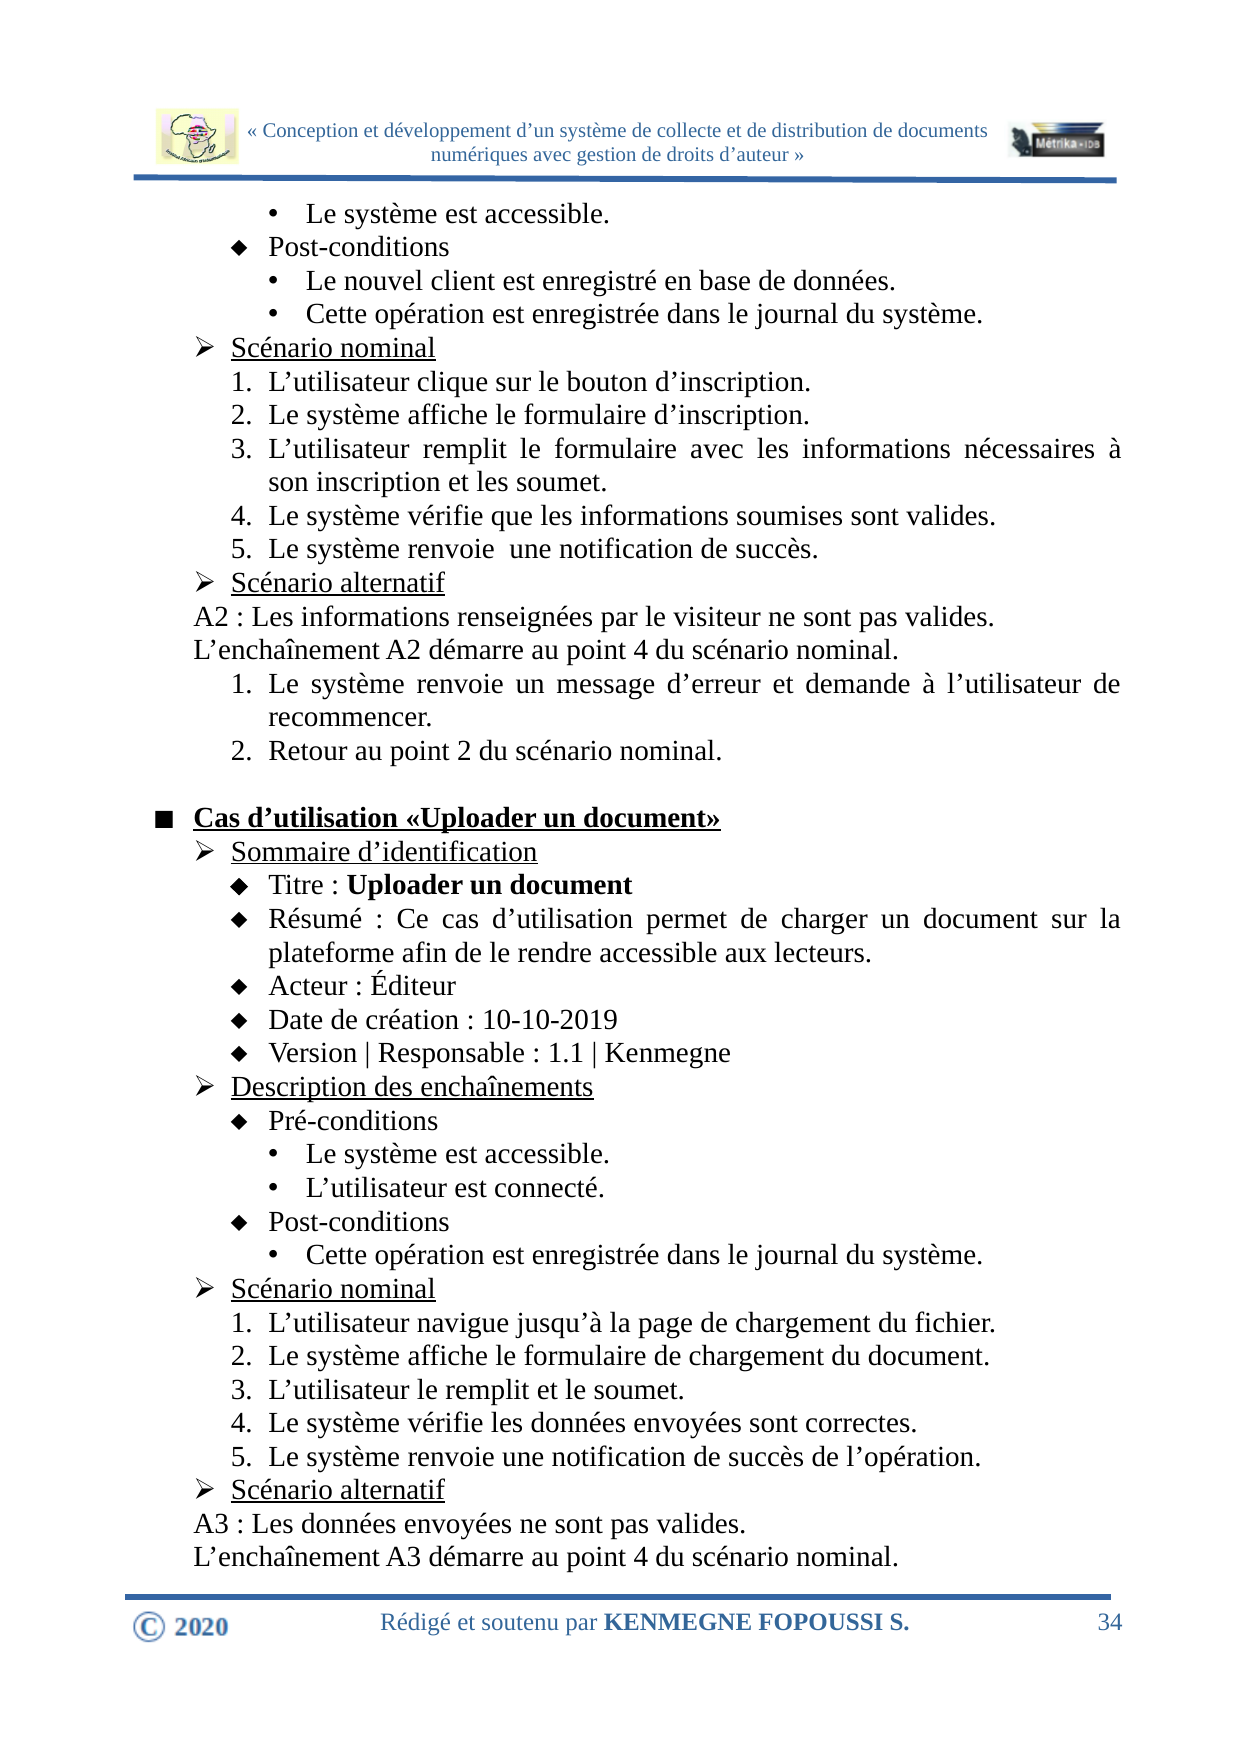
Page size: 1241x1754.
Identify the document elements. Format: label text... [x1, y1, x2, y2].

picture [126, 1604, 231, 1647]
list Scénario nominal [193, 1271, 1122, 1305]
list Le système est accessible. [268, 1136, 1122, 1170]
text L’enchaînement A3 démarre au point 4 du scénario nominal. [118, 1539, 1122, 1573]
list Le système vérifie les données envoyées sont correctes. [231, 1405, 1122, 1439]
list Date de création : 10-10-2019 [231, 1002, 1122, 1036]
list Pré-conditions [231, 1103, 1122, 1136]
list L’utilisateur est connecté. [268, 1170, 1122, 1204]
list L’utilisateur le remplit et le soumet. [231, 1372, 1122, 1405]
list Sommaire d’identification [193, 834, 1122, 867]
list Scénario alternatif [193, 1472, 1122, 1506]
list Description des enchaînements [193, 1069, 1122, 1103]
list Le nouvel client est enregistré en base de données. [268, 263, 1122, 297]
list Cette opération est enregistrée dans le journal du système. [268, 297, 1122, 330]
list Le système renvoie une notification de succès de l’opération. [231, 1439, 1122, 1472]
text L’enchaînement A2 démarre au point 4 du scénario nominal. [118, 632, 1122, 666]
list Version | Responsable : 1.1 | Kenmegne [231, 1036, 1122, 1069]
list Post-conditions [231, 229, 1122, 263]
list Cas d’utilisation «Uploader un document» [156, 800, 1122, 834]
list Le système vérifie que les informations soumises sont valides. [231, 498, 1122, 532]
text A3 : Les données envoyées ne sont pas valides. [118, 1506, 1122, 1539]
list Le système affiche le formulaire d’inscription. [231, 397, 1122, 431]
list L’utilisateur clique sur le bouton d’inscription. [231, 364, 1122, 397]
list Post-conditions [231, 1204, 1122, 1237]
list Résumé : Ce cas d’utilisation permet de charger un document sur la plateforme afin de le rendre accessible aux lecteurs. [231, 901, 1122, 968]
list Scénario alternatif [193, 565, 1122, 599]
list Le système affiche le formulaire de chargement du document. [231, 1338, 1122, 1372]
list Le système renvoie un message d’erreur et demande à l’utilisateur de recommencer. [231, 666, 1122, 733]
list Titre : Uploader un document [231, 867, 1122, 901]
text A2 : Les informations renseignées par le visiteur ne sont pas valides. [118, 599, 1122, 632]
list Le système est accessible. [268, 196, 1122, 229]
picture [154, 107, 241, 166]
list L’utilisateur navigue jusqu’à la page de chargement du fichier. [231, 1305, 1122, 1338]
list Scénario nominal [193, 330, 1122, 364]
list Acteur : Éditeur [231, 968, 1122, 1002]
list L’utilisateur remplit le formulaire avec les informations nécessaires à son inscription et les soumet. [231, 431, 1122, 498]
picture [1003, 116, 1109, 160]
list Retour au point 2 du scénario nominal. [231, 733, 1122, 767]
list Le système renvoie une notification de succès. [231, 532, 1122, 565]
list Cette opération est enregistrée dans le journal du système. [268, 1237, 1122, 1271]
